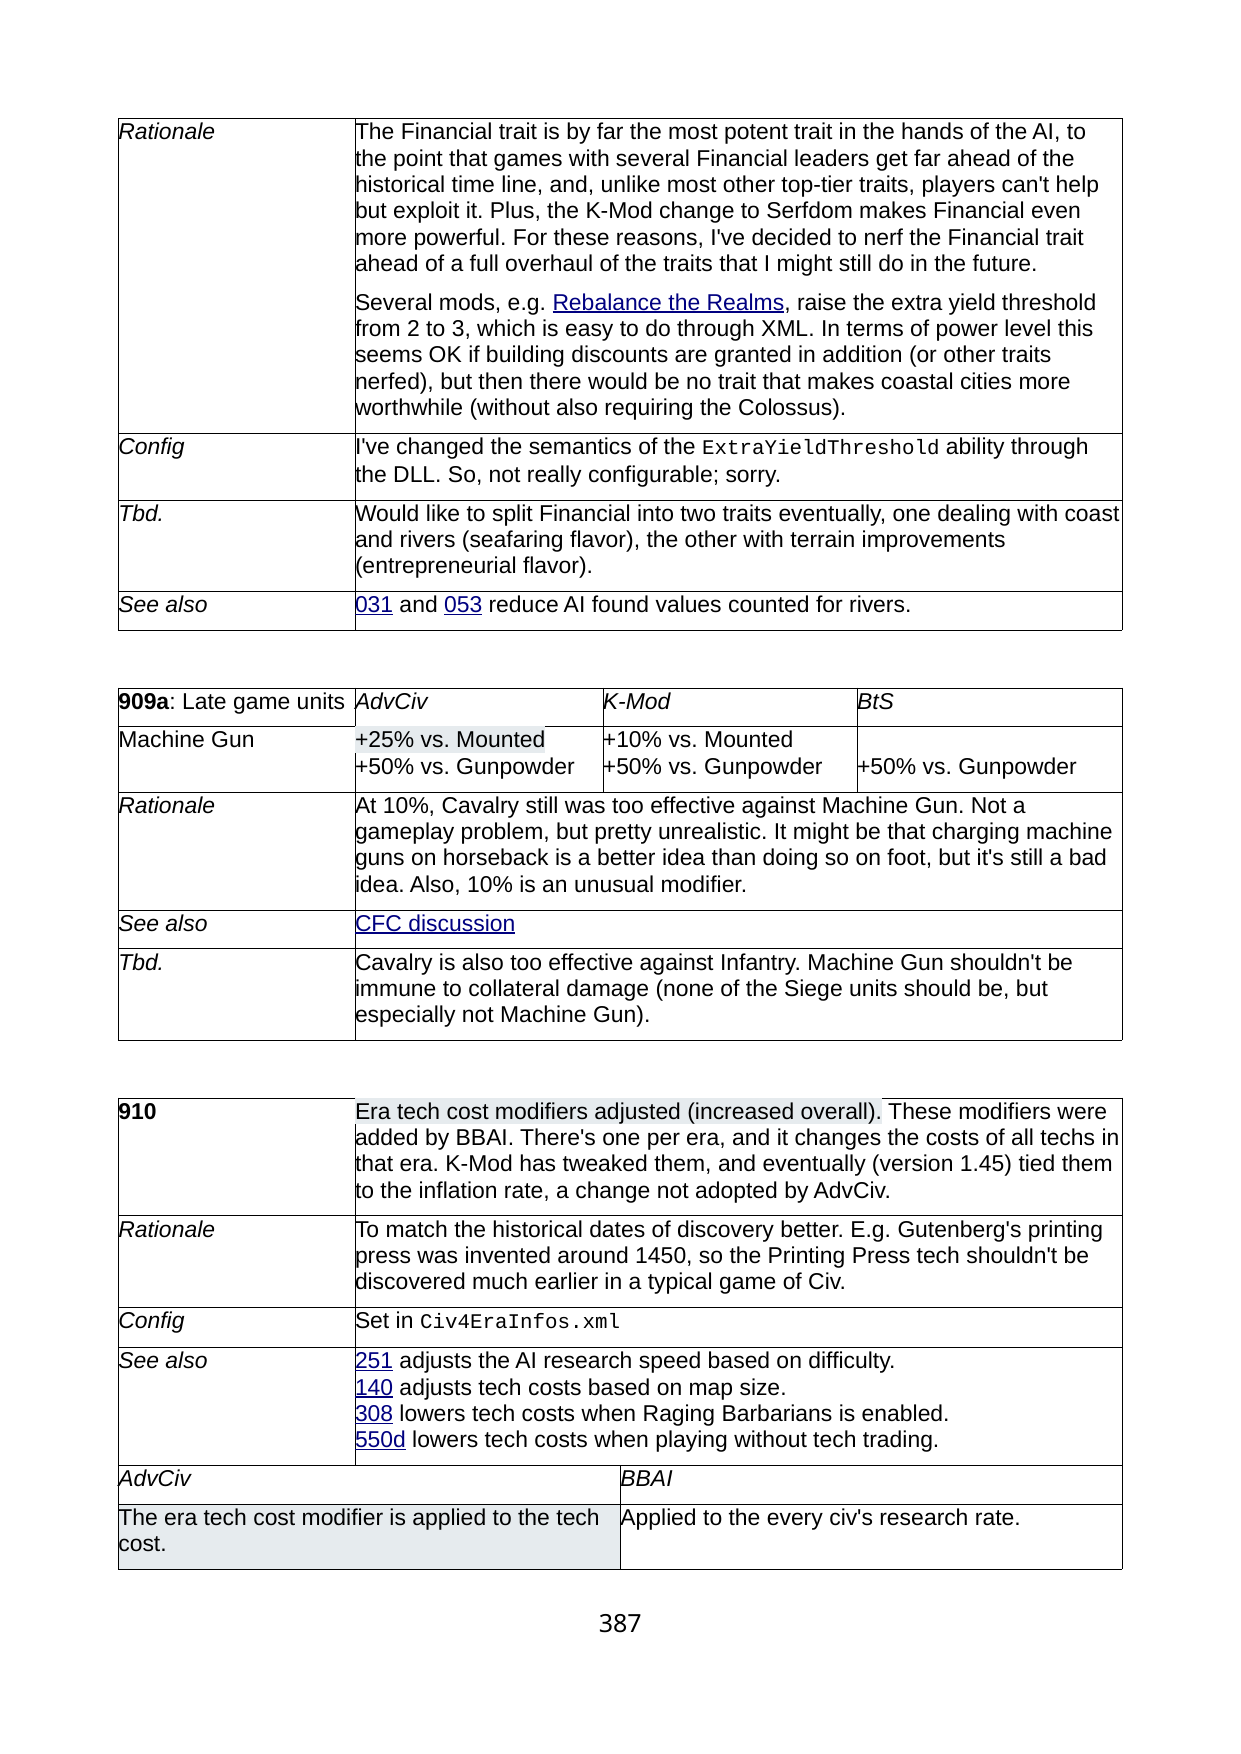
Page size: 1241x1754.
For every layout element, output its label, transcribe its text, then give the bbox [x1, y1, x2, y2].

table_cell +10% vs. Mounted +50% vs. Gunpowder [604, 727, 857, 792]
table_cell Cavalry is also too effective against Infantry. Machine Gun shouldn't be immune to collateral damage (none of the Siege units should be, but especially not Machine Gun). [356, 949, 1122, 1040]
table_cell +50% vs. Gunpowder [858, 727, 1122, 792]
table_cell Tbd. [119, 501, 355, 591]
table_header Era tech cost modifiers adjusted (increased overall). These modifiers were added by BBAI. There's one per era, and it changes the costs of all techs in that era. K-Mod has tweaked them, and eventually (version 1.45) tied them to the inflation rate, a change not adopted by AdvCiv. [356, 1099, 1122, 1215]
table_cell Would like to split Financial into two traits eventually, one dealing with coast and rivers (seafaring flavor), the other with terrain improvements (entrepreneurial flavor). [356, 501, 1122, 591]
table_cell Rationale [119, 793, 355, 909]
table_cell Rationale [119, 119, 355, 433]
table_header AdvCiv [356, 689, 603, 726]
table_cell 031 and 053 reduce AI found values counted for rivers. [356, 592, 1122, 630]
table_cell +25% vs. Mounted +50% vs. Gunpowder [356, 727, 603, 792]
table_cell Machine Gun [119, 727, 355, 792]
table_header BtS [858, 689, 1122, 726]
table_cell The era tech cost modifier is applied to the tech cost. [119, 1505, 620, 1569]
table_cell BBAI [621, 1466, 1122, 1504]
table_cell At 10%, Cavalry still was too effective against Machine Gun. Not a gameplay problem, but pretty unrealistic. It might be that charging machine guns on horseback is a better idea than doing so on foot, but it's still a bad idea. Also, 10% is an unusual modifier. [356, 793, 1122, 909]
table_header 910 [119, 1099, 355, 1215]
table_cell AdvCiv [119, 1466, 620, 1504]
table_cell Tbd. [119, 949, 355, 1040]
table_cell Rationale [119, 1216, 355, 1307]
table_cell Applied to the every civ's research rate. [621, 1505, 1122, 1569]
table_cell Set in Civ4EraInfos.xml [356, 1308, 1122, 1347]
table_header 909a: Late game units [119, 689, 355, 726]
table_cell 251 adjusts the AI research speed based on difficulty. 140 adjusts tech costs based on map size. 308 lowers tech costs when Raging Barbarians is enabled. 550d lowers tech costs when playing without tech trading. [356, 1348, 1122, 1465]
table_cell The Financial trait is by far the most potent trait in the hands of the AI, to the point that games with several Financial leaders get far ahead of the historical time line, and, unlike most other top-tier traits, players can't help but exploit it. Plus, the K-Mod change to Serfdom makes Financial even more powerful. For these reasons, I've decided to nerf the Financial trait ahead of a full overhaul of the traits that I might still do in the future. Several mods, e.g. Rebalance the Realms, raise the extra yield threshold from 2 to 3, which is easy to do through XML. In terms of power level this seems OK if building discounts are granted in addition (or other traits nerfed), but then there would be no trait that makes coastal cities more worthwhile (without also requiring the Colossus). [356, 119, 1122, 433]
table_cell Config [119, 434, 355, 499]
table_cell To match the historical dates of discovery better. E.g. Gutenberg's printing press was invented around 1450, so the Printing Press tech shouldn't be discovered much earlier in a typical game of Civ. [356, 1216, 1122, 1307]
table_cell Config [119, 1308, 355, 1347]
table_header K-Mod [604, 689, 857, 726]
table_cell See also [119, 911, 355, 948]
table_cell See also [119, 1348, 355, 1465]
table_cell I've changed the semantics of the ExtraYieldThreshold ability through the DLL. So, not really configurable; sorry. [356, 434, 1122, 499]
table_cell CFC discussion [356, 911, 1122, 948]
table_cell See also [119, 592, 355, 630]
